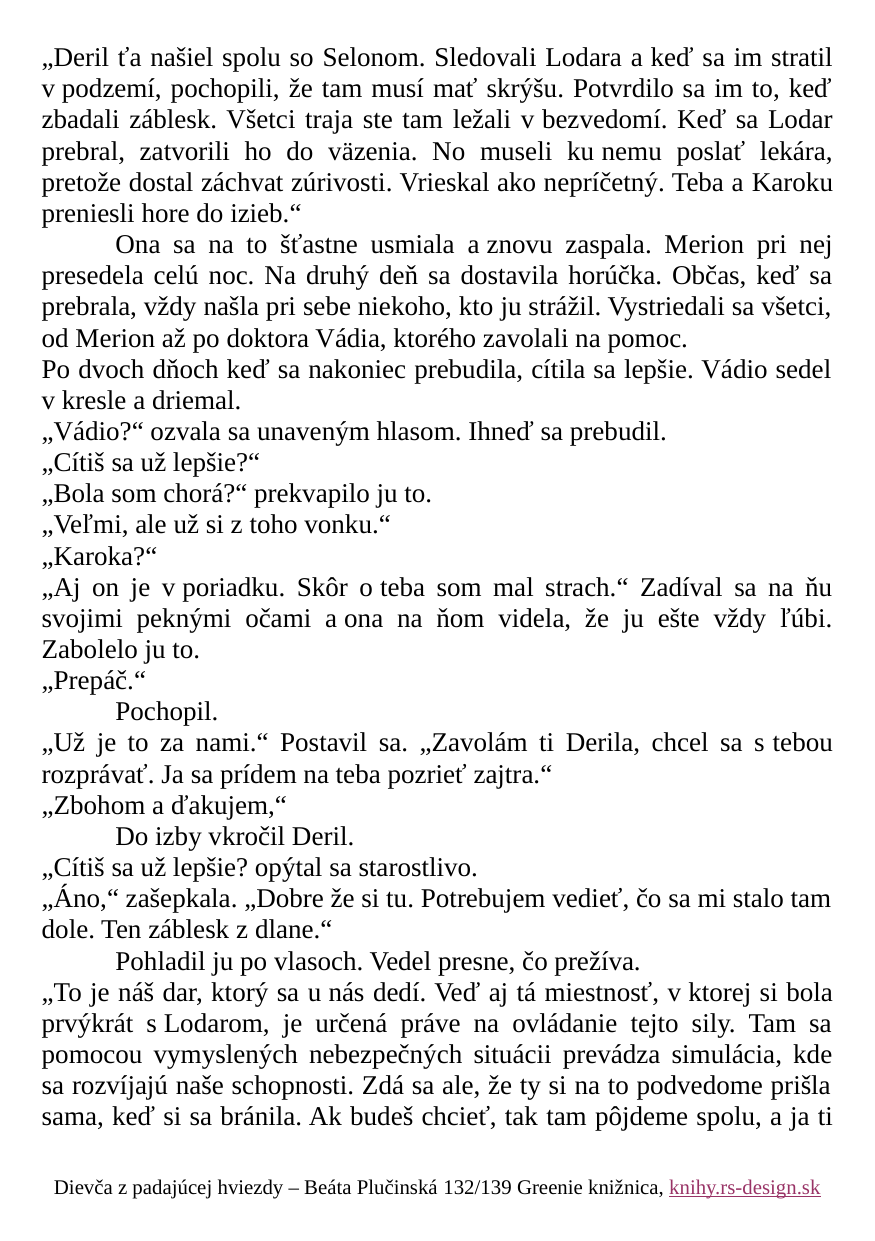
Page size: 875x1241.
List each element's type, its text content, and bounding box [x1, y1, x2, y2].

text Po dvoch dňoch keď sa nakoniec prebudila, cítila sa lepšie. Vádio sedel v kresle a driemal. [41, 353, 833, 415]
text Pohladil ju po vlasoch. Vedel presne, čo prežíva. [41, 944, 833, 976]
text Do izby vkročil Deril. [41, 820, 833, 851]
text „Deril ťa našiel spolu so Selonom. Sledovali Lodara a keď sa im stratil v podzemí, pochopili, že tam musí mať skrýšu. Potvrdilo sa im to, keď zbadali záblesk. Všetci traja ste tam ležali v bezvedomí. Keď sa Lodar prebral, zatvorili ho do väzenia. No museli ku nemu poslať lekára, pretože dostal záchvat zúrivosti. Vrieskal ako nepríčetný. Teba a Karoku preniesli hore do izieb.“ [41, 41, 833, 228]
text „Zbohom a ďakujem,“ [41, 789, 833, 820]
text „Cítiš sa už lepšie? opýtal sa starostlivo. [41, 851, 833, 882]
text „Cítiš sa už lepšie?“ [41, 446, 833, 477]
text „Áno,“ zašepkala. „Dobre že si tu. Potrebujem vedieť, čo sa mi stalo tam dole. Ten záblesk z dlane.“ [41, 882, 833, 944]
text „Už je to za nami.“ Postavil sa. „Zavolám ti Derila, chcel sa s tebou rozprávať. Ja sa prídem na teba pozrieť zajtra.“ [41, 727, 833, 789]
text Pochopil. [41, 695, 833, 727]
text „Prepáč.“ [41, 664, 833, 695]
text „Karoka?“ [41, 540, 833, 571]
text „Veľmi, ale už si z toho vonku.“ [41, 508, 833, 540]
text Ona sa na to šťastne usmiala a znovu zaspala. Merion pri nej presedela celú noc. Na druhý deň sa dostavila horúčka. Občas, keď sa prebrala, vždy našla pri sebe niekoho, kto ju strážil. Vystriedali sa všetci, od Merion až po doktora Vádia, ktorého zavolali na pomoc. [41, 228, 833, 353]
text „Bola som chorá?“ prekvapilo ju to. [41, 477, 833, 508]
text „Aj on je v poriadku. Skôr o teba som mal strach.“ Zadíval sa na ňu svojimi peknými očami a ona na ňom videla, že ju ešte vždy ľúbi. Zabolelo ju to. [41, 571, 833, 664]
text „Vádio?“ ozvala sa unaveným hlasom. Ihneď sa prebudil. [41, 415, 833, 446]
text „To je náš dar, ktorý sa u nás dedí. Veď aj tá miestnosť, v ktorej si bola prvýkrát s Lodarom, je určená práve na ovládanie tejto sily. Tam sa pomocou vymyslených nebezpečných situácii prevádza simulácia, kde sa rozvíjajú naše schopnosti. Zdá sa ale, že ty si na to podvedome prišla sama, keď si sa bránila. Ak budeš chcieť, tak tam pôjdeme spolu, a ja ti [41, 976, 833, 1131]
